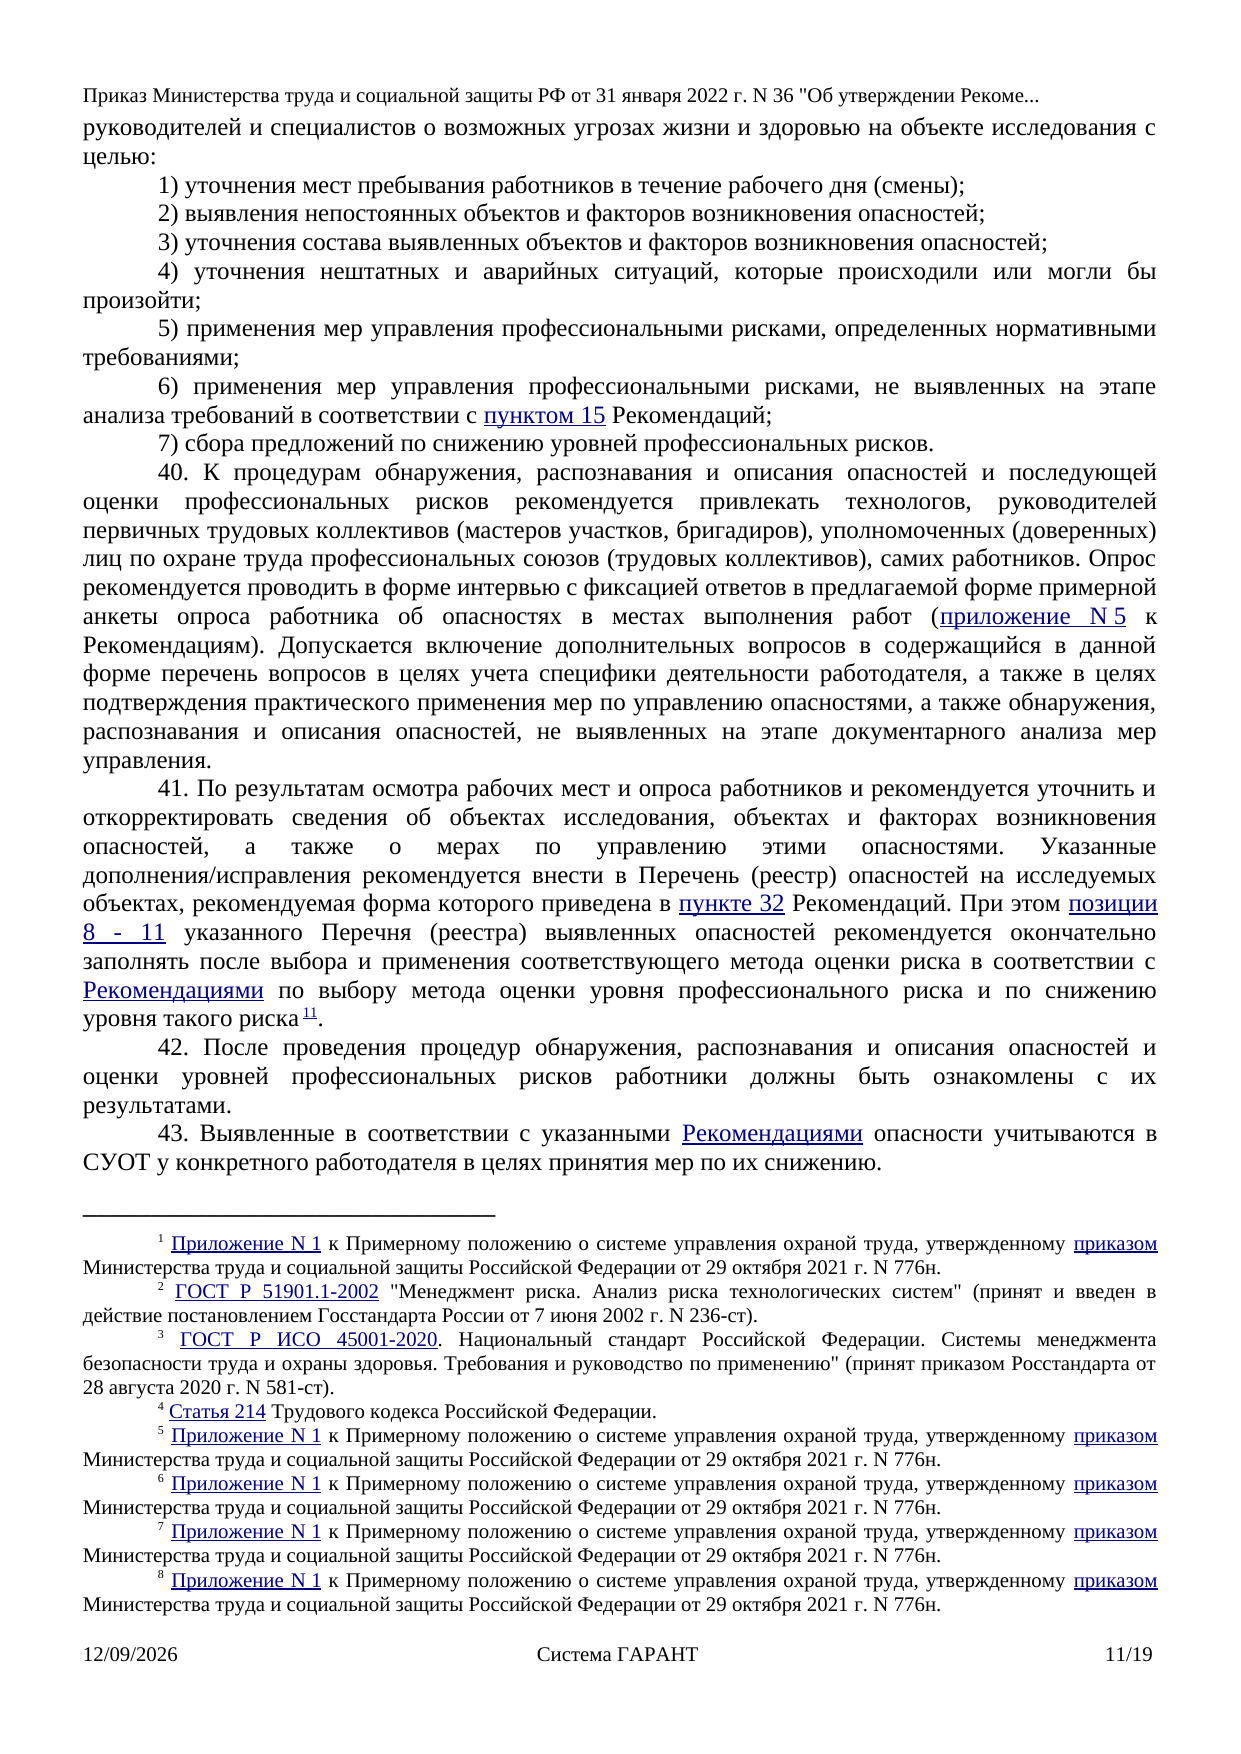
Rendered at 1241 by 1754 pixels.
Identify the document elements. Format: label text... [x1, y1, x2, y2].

text 41. По результатам осмотра рабочих мест и опроса работников и рекомендуется уточнить и откорректировать сведения об объектах исследования, объектах и факторах возникновения опасностей, а также о мерах по управлению этими опасностями. Указанные дополнения/исправления рекомендуется внести в Перечень (реестр) опасностей на исследуемых объектах, рекомендуемая форма которого приведена в пункте 32 Рекомендаций. При этом позиции 8 - 11 указанного Перечня (реестра) выявленных опасностей рекомендуется окончательно заполнять после выбора и применения соответствующего метода оценки риска в соответствии с Рекомендациями по выбору метода оценки уровня профессионального риска и по снижению уровня такого риска 11. [83, 773, 1157, 1032]
text 2) выявления непостоянных объектов и факторов возникновения опасностей; [83, 198, 1157, 227]
text 6 Приложение N 1 к Примерному положению о системе управления охраной труда, утвержденному приказом Министерства труда и социальной защиты Российской Федерации от 29 октября 2021 г. N 776н. [83, 1471, 1157, 1519]
text руководителей и специалистов о возможных угрозах жизни и здоровью на объекте исследования с целью: [83, 112, 1157, 170]
text 8 Приложение N 1 к Примерному положению о системе управления охраной труда, утвержденному приказом Министерства труда и социальной защиты Российской Федерации от 29 октября 2021 г. N 776н. [83, 1567, 1157, 1616]
text 2 ГОСТ Р 51901.1-2002 "Менеджмент риска. Анализ риска технологических систем" (принят и введен в действие постановлением Госстандарта России от 7 июня 2002 г. N 236-ст). [83, 1279, 1157, 1327]
text 5 Приложение N 1 к Примерному положению о системе управления охраной труда, утвержденному приказом Министерства труда и социальной защиты Российской Федерации от 29 октября 2021 г. N 776н. [83, 1423, 1157, 1471]
text 3) уточнения состава выявленных объектов и факторов возникновения опасностей; [83, 227, 1157, 256]
text 1) уточнения мест пребывания работников в течение рабочего дня (смены); [83, 170, 1157, 198]
text 5) применения мер управления профессиональными рисками, определенных нормативными требованиями; [83, 313, 1157, 371]
text 7) сбора предложений по снижению уровней профессиональных рисков. [83, 428, 1157, 457]
text 7 Приложение N 1 к Примерному положению о системе управления охраной труда, утвержденному приказом Министерства труда и социальной защиты Российской Федерации от 29 октября 2021 г. N 776н. [83, 1519, 1157, 1567]
text 42. После проведения процедур обнаружения, распознавания и описания опасностей и оценки уровней профессиональных рисков работники должны быть ознакомлены с их результатами. [83, 1032, 1157, 1118]
text 6) применения мер управления профессиональными рисками, не выявленных на этапе анализа требований в соответствии с пунктом 15 Рекомендаций; [83, 371, 1157, 428]
text 40. К процедурам обнаружения, распознавания и описания опасностей и последующей оценки профессиональных рисков рекомендуется привлекать технологов, руководителей первичных трудовых коллективов (мастеров участков, бригадиров), уполномоченных (доверенных) лиц по охране труда профессиональных союзов (трудовых коллективов), самих работников. Опрос рекомендуется проводить в форме интервью с фиксацией ответов в предлагаемой форме примерной анкеты опроса работника об опасностях в местах выполнения работ (приложение N 5 к Рекомендациям). Допускается включение дополнительных вопросов в содержащийся в данной форме перечень вопросов в целях учета специфики деятельности работодателя, а также в целях подтверждения практического применения мер по управлению опасностями, а также обнаружения, распознавания и описания опасностей, не выявленных на этапе документарного анализа мер управления. [83, 457, 1157, 773]
text 4 Статья 214 Трудового кодекса Российской Федерации. [83, 1399, 1157, 1423]
text 3 ГОСТ Р ИСО 45001-2020. Национальный стандарт Российской Федерации. Системы менеджмента безопасности труда и охраны здоровья. Требования и руководство по применению" (принят приказом Росстандарта от 28 августа 2020 г. N 581-ст). [83, 1327, 1157, 1399]
text ────────────────────────────── [83, 1205, 1157, 1231]
text 4) уточнения нештатных и аварийных ситуаций, которые происходили или могли бы произойти; [83, 256, 1157, 313]
text 43. Выявленные в соответствии с указанными Рекомендациями опасности учитываются в СУОТ у конкретного работодателя в целях принятия мер по их снижению. [83, 1118, 1157, 1176]
text 1 Приложение N 1 к Примерному положению о системе управления охраной труда, утвержденному приказом Министерства труда и социальной защиты Российской Федерации от 29 октября 2021 г. N 776н. [83, 1231, 1157, 1279]
